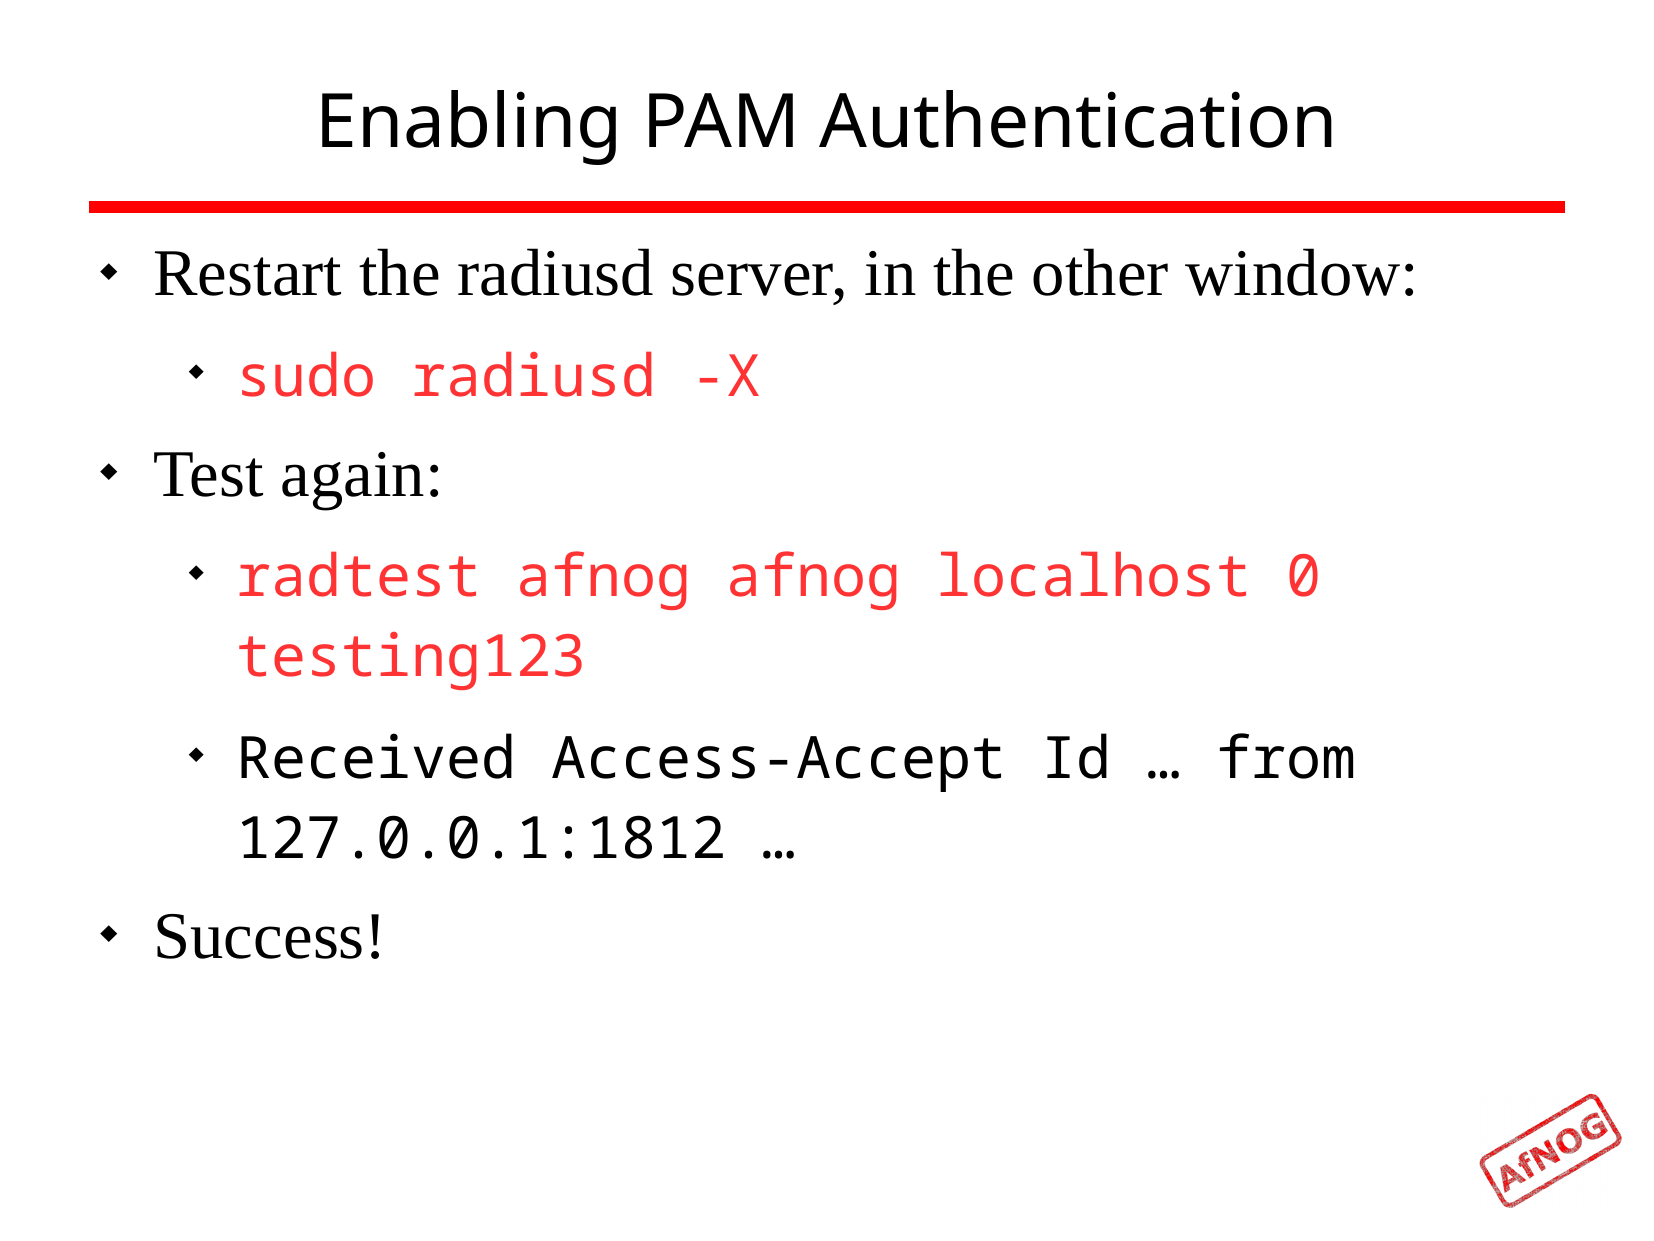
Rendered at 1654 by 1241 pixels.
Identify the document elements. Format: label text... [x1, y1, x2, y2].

title Enabling PAM Authentication [82, 29, 1571, 207]
picture [1476, 1090, 1625, 1211]
list Restart the radiusd server, in the other window: sudo radiusd -X Test again: radtest afnog afnog localhost 0 testing123 Received Access-Accept Id … from 127.0.0.1:1812 … Success! [82, 236, 1571, 1152]
